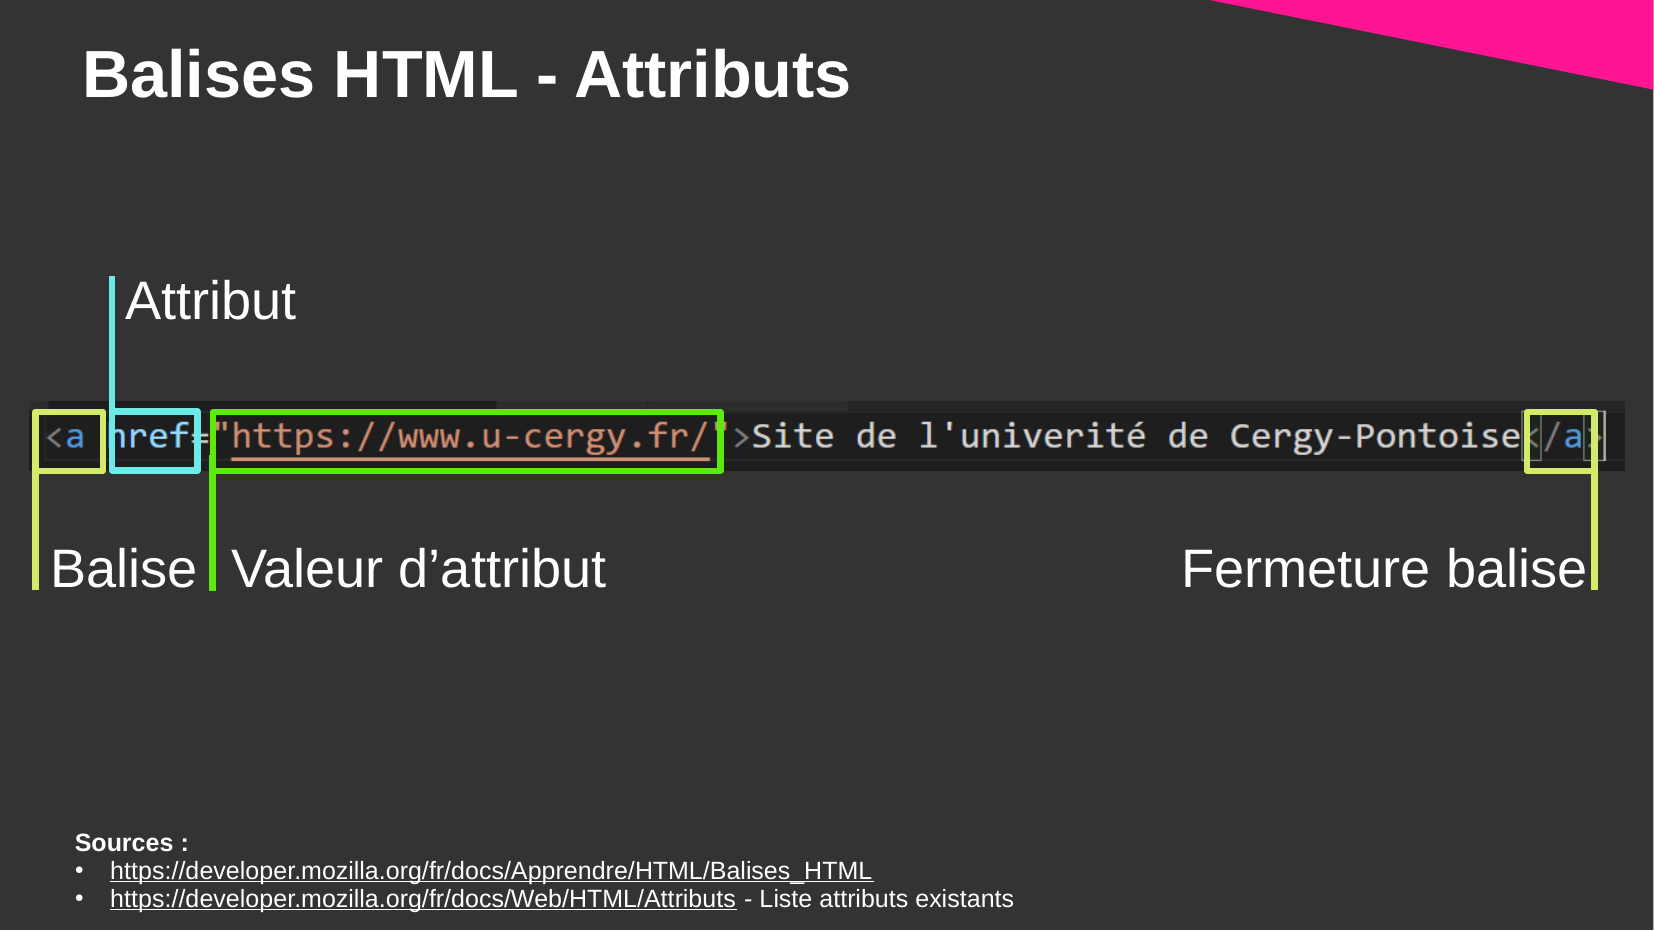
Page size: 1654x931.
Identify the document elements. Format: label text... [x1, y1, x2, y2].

title Balise [50, 538, 210, 600]
title Valeur d’attribut [231, 538, 652, 601]
text_box Sources : https://developer.mozilla.org/fr/docs/Apprendre/HTML/Balises_HTML https://developer.mozilla.org/fr/docs/Web/HTML/Attributs - Liste attributs existants [60, 821, 1546, 921]
title Balises HTML - Attributs [82, 37, 1571, 114]
picture [115, 401, 1625, 471]
text_box [1209, 0, 1654, 90]
picture [115, 415, 194, 467]
picture [29, 401, 109, 471]
title Fermeture balise [1181, 538, 1595, 600]
title Attribut [125, 270, 546, 333]
picture [1530, 415, 1591, 468]
picture [216, 415, 717, 468]
picture [39, 415, 100, 468]
